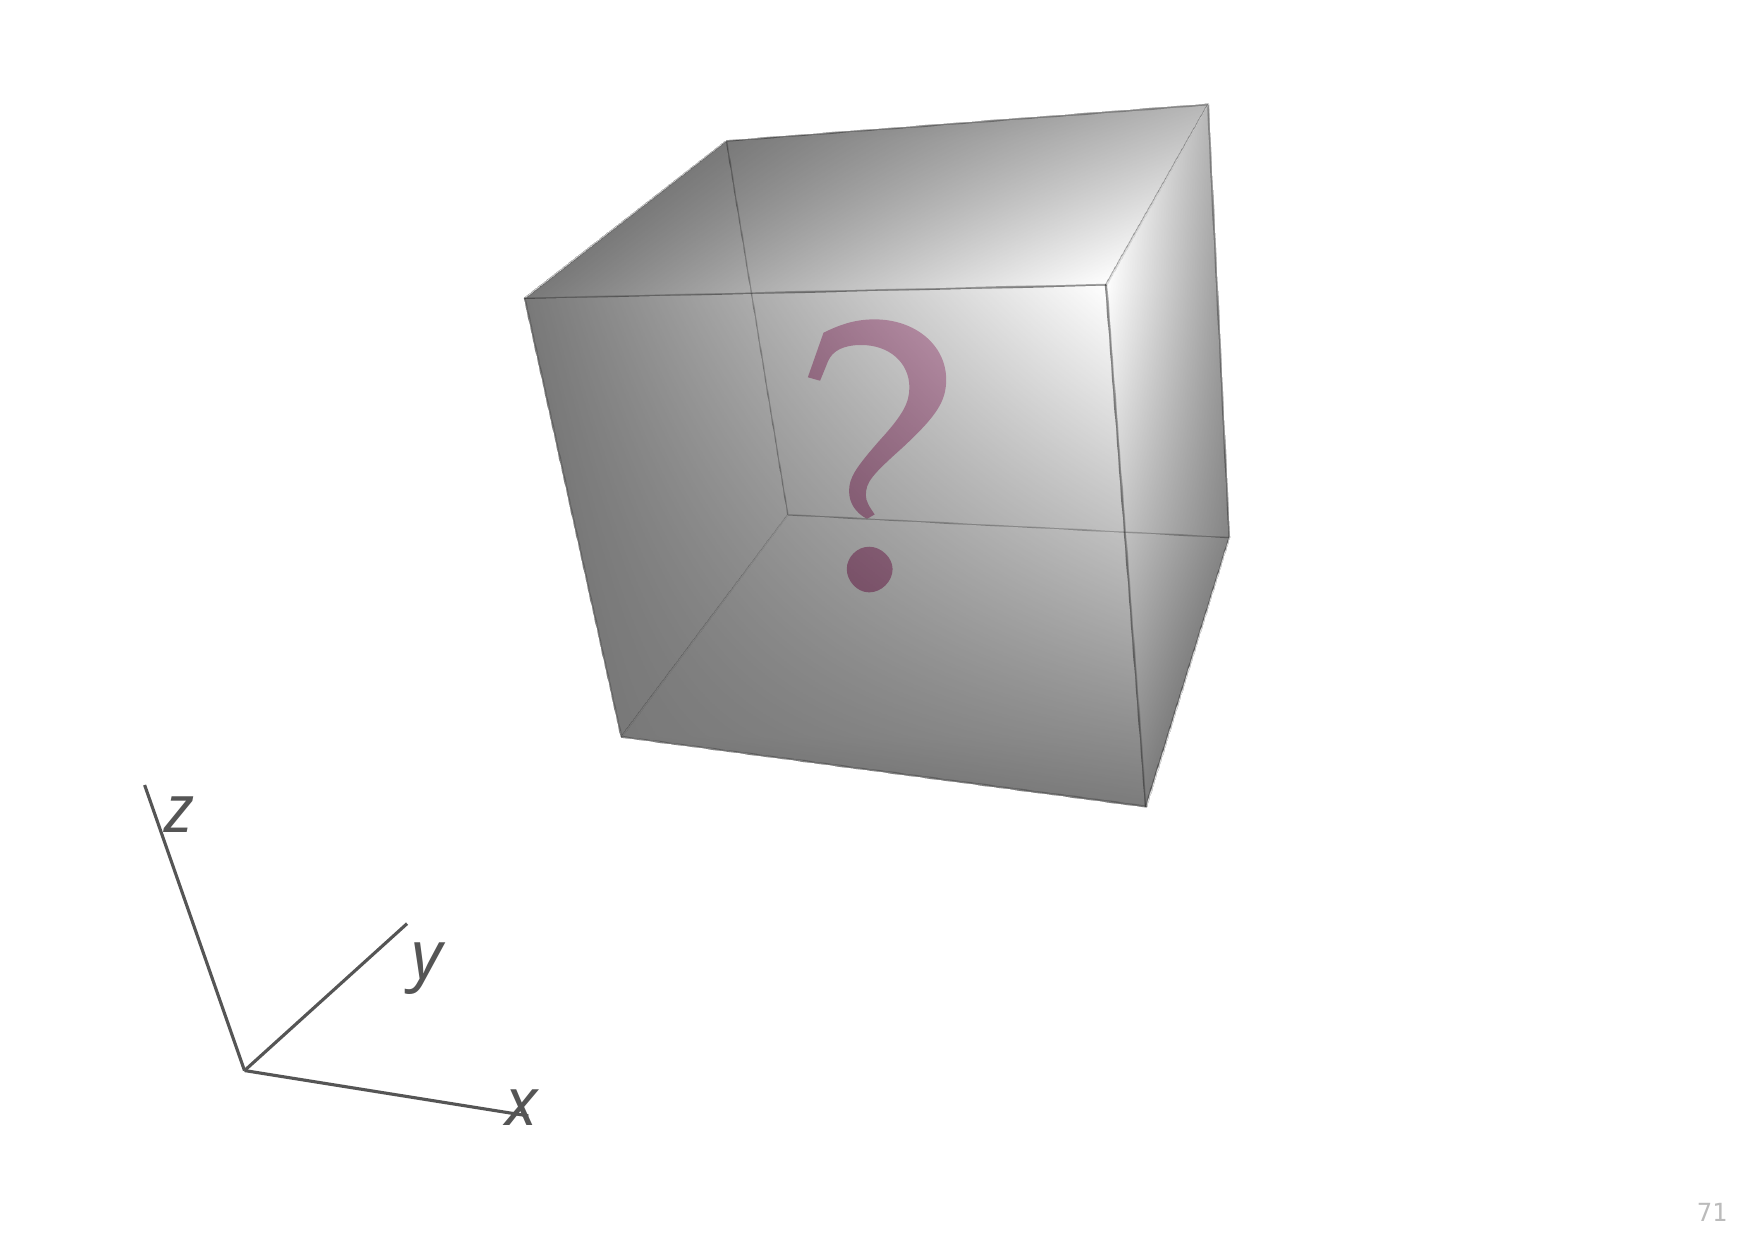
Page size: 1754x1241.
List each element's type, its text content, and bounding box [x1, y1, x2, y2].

text_box y [396, 899, 438, 982]
text_box z [149, 753, 188, 836]
text_box x [490, 1047, 532, 1129]
